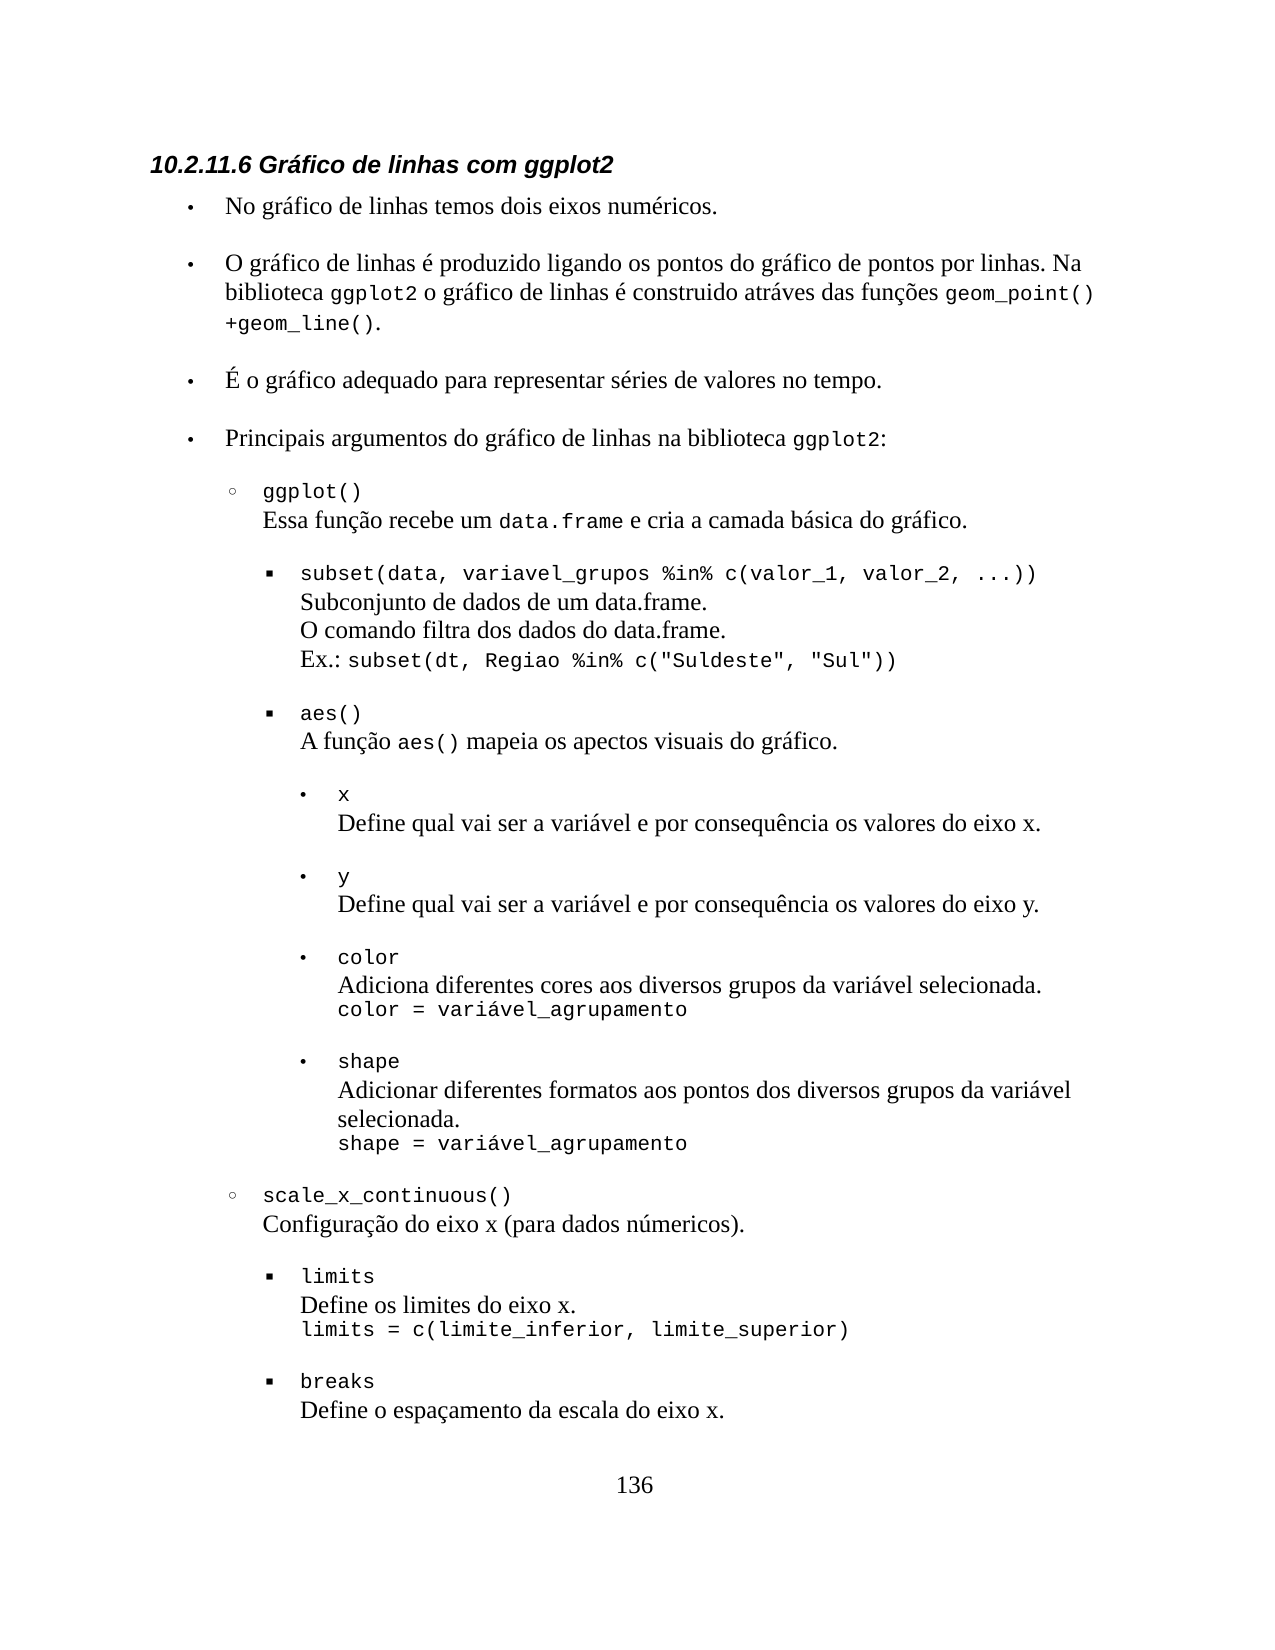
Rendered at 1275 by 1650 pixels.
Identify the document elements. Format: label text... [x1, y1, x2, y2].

list shape Adicionar diferentes formatos aos pontos dos diversos grupos da variável selecionada. shape = variável_agrupamento [300, 1052, 1125, 1185]
list breaks Define o espaçamento da escala do eixo x. [262, 1371, 1125, 1423]
list x Define qual vai ser a variável e por consequência os valores do eixo x. [300, 784, 1125, 866]
list O gráfico de linhas é produzido ligando os pontos do gráfico de pontos por linhas. Na biblioteca ggplot2 o gráfico de linhas é construido atráves das funções geom_point()+geom_line(). [187, 248, 1125, 365]
list aes() A função aes() mapeia os apectos visuais do gráfico. [262, 702, 1125, 784]
list subset(data, variavel_grupos %in% c(valor_1, valor_2, ...)) Subconjunto de dados de um data.frame. O comando filtra dos dados do data.frame. Ex.: subset(dt, Regiao %in% c("Suldeste", "Sul")) [262, 563, 1125, 702]
list É o gráfico adequado para representar séries de valores no tempo. [187, 365, 1125, 423]
list scale_x_continuous() Configuração do eixo x (para dados númericos). [225, 1185, 1125, 1266]
list y Define qual vai ser a variável e por consequência os valores do eixo y. [300, 866, 1125, 947]
subtitle 10.2.11.6 Gráfico de linhas com ggplot2 [150, 150, 1125, 178]
list ggplot() Essa função recebe um data.frame e cria a camada básica do gráfico. [225, 481, 1125, 563]
list color Adiciona diferentes cores aos diversos grupos da variável selecionada. color = variável_agrupamento [300, 947, 1125, 1052]
list limits Define os limites do eixo x. limits = c(limite_inferior, limite_superior) [262, 1266, 1125, 1371]
list No gráfico de linhas temos dois eixos numéricos. [187, 191, 1125, 248]
list Principais argumentos do gráfico de linhas na biblioteca ggplot2: [187, 423, 1125, 481]
